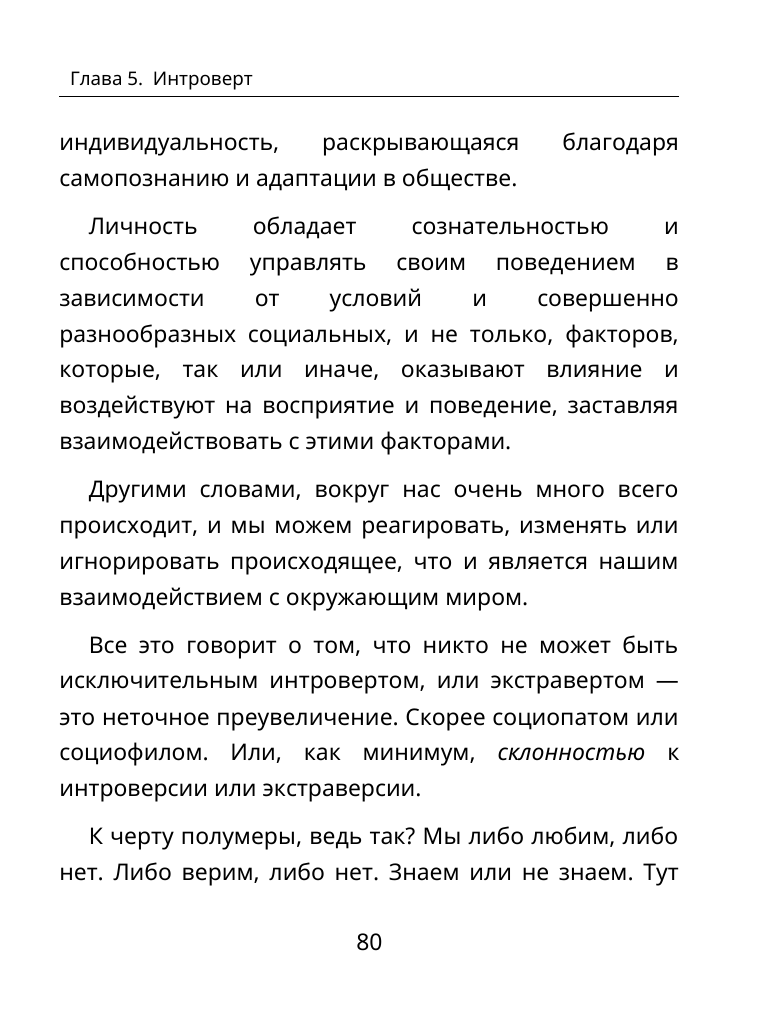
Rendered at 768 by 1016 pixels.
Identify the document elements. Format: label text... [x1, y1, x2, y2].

text индивидуальность, раскрывающаяся благодаря самопознанию и адаптации в обществе. [59, 126, 679, 193]
text Другими словами, вокруг нас очень много всего происходит, и мы можем реагировать, изменять или игнорировать происходящее, что и является нашим взаимодействием с окружающим миром. [59, 473, 679, 612]
text Все это говорит о том, что никто не может быть исключительным интровертом, или экстравертом — это неточное преувеличение. Скорее социопатом или социофилом. Или, как минимум, склонностью к интроверсии или экстраверсии. [59, 628, 679, 803]
text К черту полумеры, ведь так? Мы либо любим, либо нет. Либо верим, либо нет. Знаем или не знаем. Тут [59, 820, 679, 887]
text Личность обладает сознательностью и способностью управлять своим поведением в зависимости от условий и совершенно разнообразных социальных, и не только, факторов, которые, так или иначе, оказывают влияние и воздействуют на восприятие и поведение, заставляя взаимодействовать с этими факторами. [59, 210, 679, 457]
